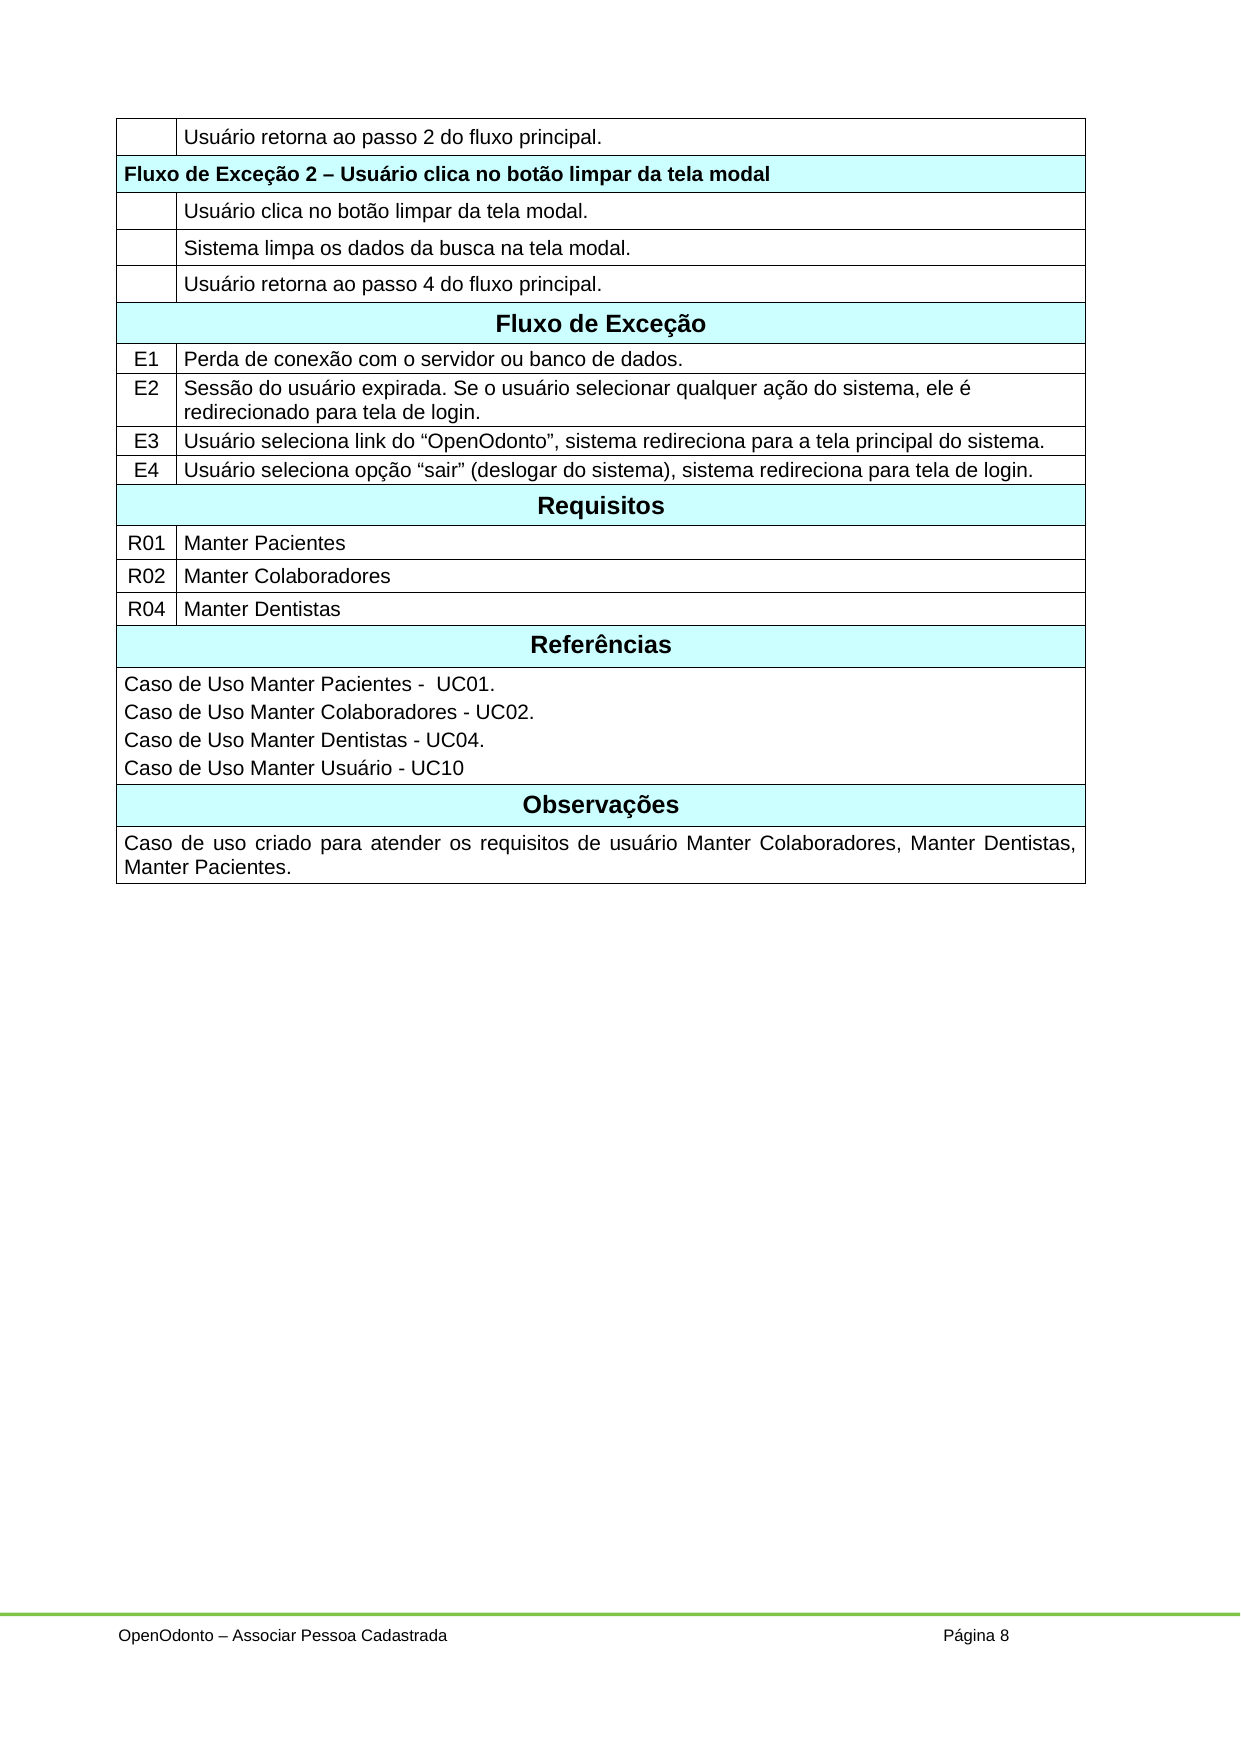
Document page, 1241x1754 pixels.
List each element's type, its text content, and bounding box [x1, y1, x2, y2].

table_cell Requisitos [117, 485, 1085, 525]
table_cell Usuário retorna ao passo 2 do fluxo principal. [177, 119, 1085, 155]
table_cell Usuário clica no botão limpar da tela modal. [177, 193, 1085, 228]
table_cell Sistema limpa os dados da busca na tela modal. [177, 230, 1085, 265]
table_cell Usuário retorna ao passo 4 do fluxo principal. [177, 266, 1085, 302]
table_cell Referências [117, 626, 1085, 667]
table_cell Sessão do usuário expirada. Se o usuário selecionar qualquer ação do sistema, ele é redirecionado para tela de login. [177, 374, 1085, 426]
table_cell Fluxo de Exceção [117, 303, 1085, 343]
table_cell R04 [117, 593, 176, 625]
table_cell R02 [117, 560, 176, 592]
table_cell E3 [117, 427, 176, 455]
table_cell [117, 230, 176, 265]
table_cell Manter Pacientes [177, 526, 1085, 559]
table_cell Usuário seleciona opção “sair” (deslogar do sistema), sistema redireciona para tela de login. [177, 456, 1085, 484]
table_cell E1 [117, 344, 176, 372]
table_cell Manter Dentistas [177, 593, 1085, 625]
table_cell [117, 266, 176, 302]
table_cell Observações [117, 785, 1085, 826]
table_cell Perda de conexão com o servidor ou banco de dados. [177, 344, 1085, 372]
table_cell E2 [117, 374, 176, 426]
table_cell [117, 193, 176, 228]
table_cell E4 [117, 456, 176, 484]
table_cell R01 [117, 526, 176, 559]
table_cell Caso de uso criado para atender os requisitos de usuário Manter Colaboradores, Manter Dentistas, Manter Pacientes. [117, 827, 1085, 883]
table_cell [117, 119, 176, 155]
table_cell Manter Colaboradores [177, 560, 1085, 592]
table_cell Usuário seleciona link do “OpenOdonto”, sistema redireciona para a tela principal do sistema. [177, 427, 1085, 455]
table_cell Fluxo de Exceção 2 – Usuário clica no botão limpar da tela modal [117, 156, 1085, 192]
table_cell Caso de Uso Manter Pacientes - UC01. Caso de Uso Manter Colaboradores - UC02. Caso de Uso Manter Dentistas - UC04. Caso de Uso Manter Usuário - UC10 [117, 668, 1085, 784]
